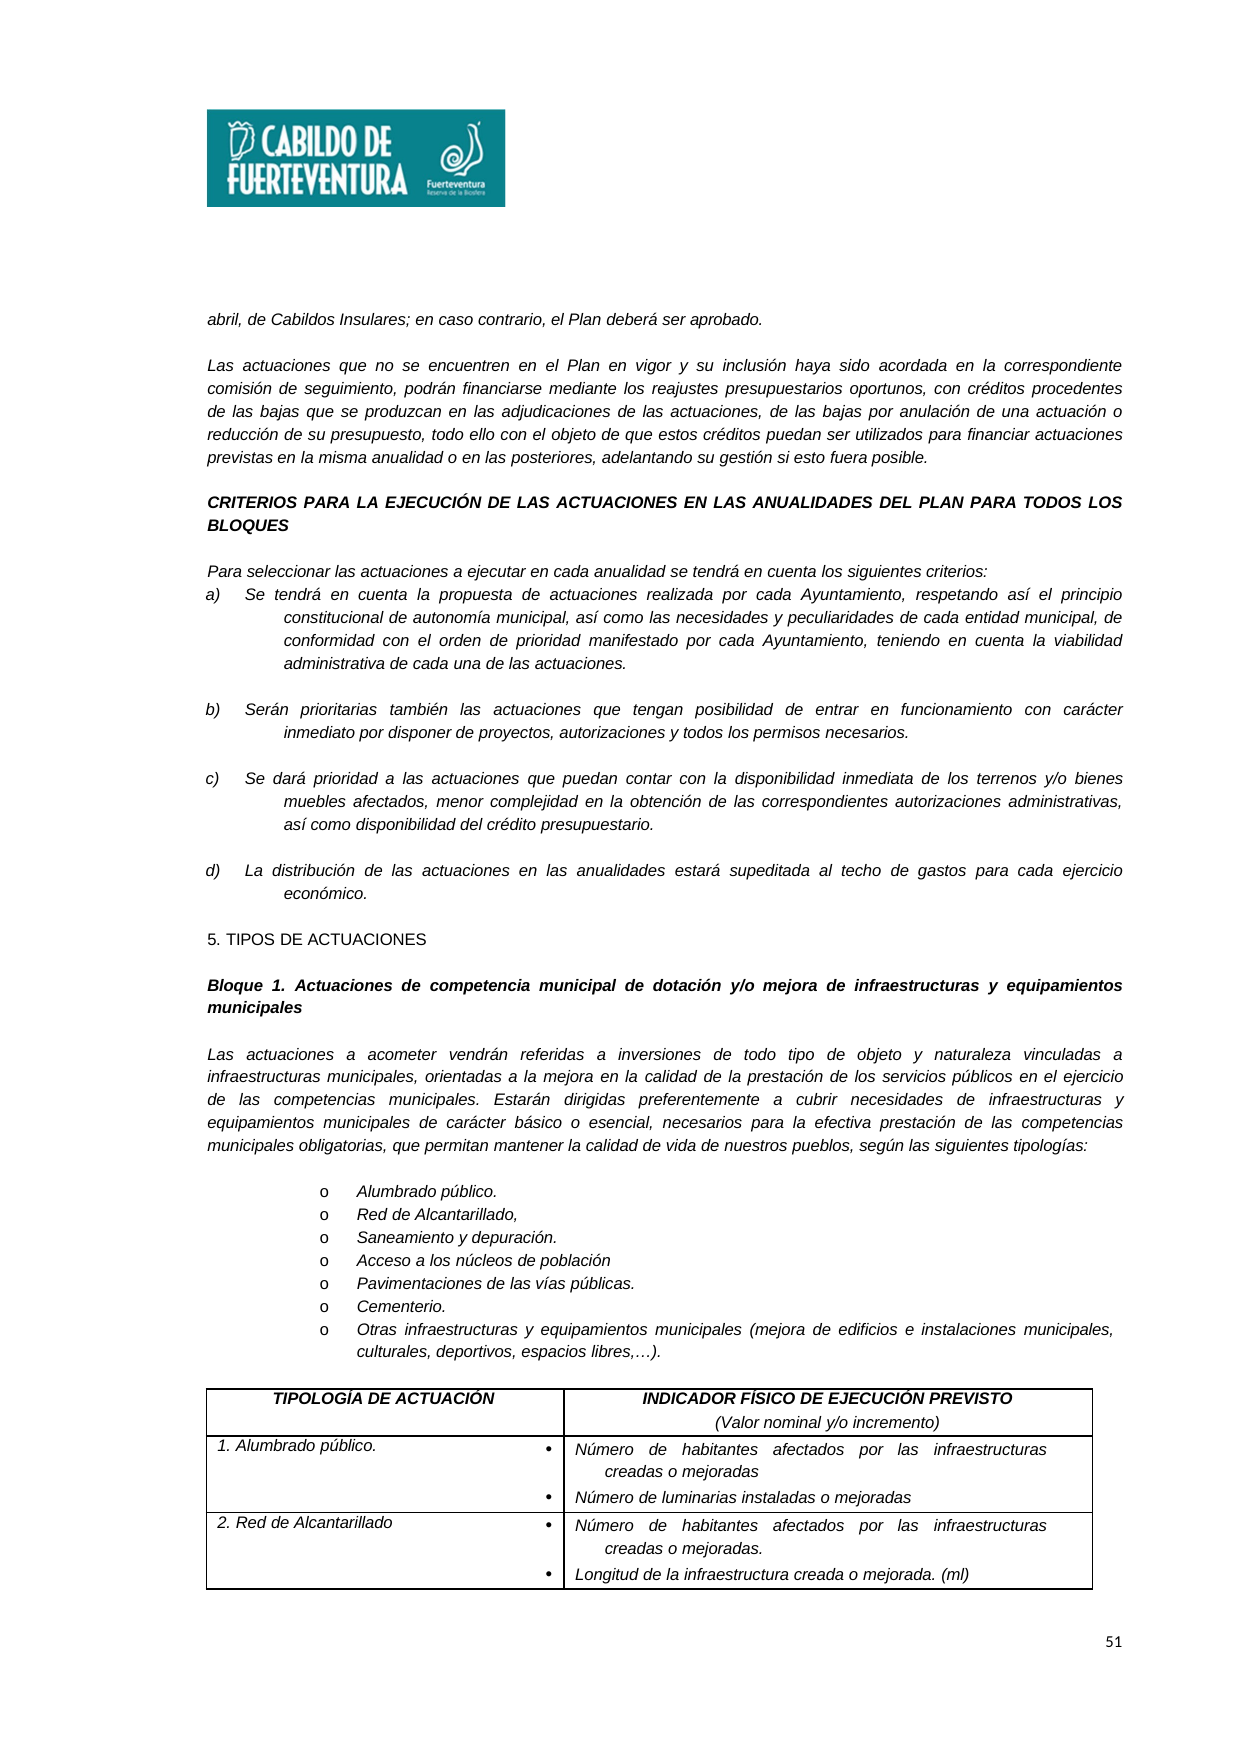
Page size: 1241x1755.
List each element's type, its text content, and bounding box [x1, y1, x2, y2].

list Acceso a los núcleos de población [319, 1251, 1134, 1271]
list Cementerio. [319, 1296, 1134, 1317]
list Se tendrá en cuenta la propuesta de actuaciones realizada por cada Ayuntamiento, respetando así el principio constitucional de autonomía municipal, así como las necesidades y peculiaridades de cada entidad municipal, de conformidad con el orden de prioridad manifestado por cada Ayuntamiento, teniendo en cuenta la viabilidad administrativa de cada una de las actuaciones. [205, 585, 1123, 673]
text Las actuaciones a acometer vendrán referidas a inversiones de todo tipo de objeto y naturaleza vinculadas a infraestructuras municipales, orientadas a la mejora en la calidad de la prestación de los servicios públicos en el ejercicio de las competencias municipales. Estarán dirigidas preferentemente a cubrir necesidades de infraestructuras y equipamientos municipales de carácter básico o esencial, necesarios para la efectiva prestación de las competencias municipales obligatorias, que permitan mantener la calidad de vida de nuestros pueblos, según las siguientes tipologías: [207, 1044, 1123, 1155]
table_cell 2. Red de Alcantarillado [207, 1513, 563, 1588]
list La distribución de las actuaciones en las anualidades estará supeditada al techo de gastos para cada ejercicio económico. [205, 861, 1123, 903]
list Alumbrado público. [319, 1182, 1134, 1202]
table_header INDICADOR FÍSICO DE EJECUCIÓN PREVISTO (Valor nominal y/o incremento) [565, 1390, 1092, 1435]
text Las actuaciones que no se encuentren en el Plan en vigor y su inclusión haya sido acordada en la correspondiente comisión de seguimiento, podrán financiarse mediante los reajustes presupuestarios oportunos, con créditos procedentes de las bajas que se produzcan en las adjudicaciones de las actuaciones, de las bajas por anulación de una actuación o reducción de su presupuesto, todo ello con el objeto de que estos créditos puedan ser utilizados para financiar actuaciones previstas en la misma anualidad o en las posteriores, adelantando su gestión si esto fuera posible. [207, 356, 1123, 467]
list Se dará prioridad a las actuaciones que puedan contar con la disponibilidad inmediata de los terrenos y/o bienes muebles afectados, menor complejidad en la obtención de las correspondientes autorizaciones administrativas, así como disponibilidad del crédito presupuestario. [205, 769, 1123, 834]
list Saneamiento y depuración. [319, 1228, 1134, 1248]
list Otras infraestructuras y equipamientos municipales (mejora de edificios e instalaciones municipales, culturales, deportivos, espacios libres,…). [319, 1319, 1123, 1361]
text Para seleccionar las actuaciones a ejecutar en cada anualidad se tendrá en cuenta los siguientes criterios: [207, 562, 1134, 581]
list TIPOS DE ACTUACIONES [207, 929, 1134, 948]
list Pavimentaciones de las vías públicas. [319, 1273, 1134, 1294]
table_cell 1. Alumbrado público. [207, 1437, 563, 1512]
list Serán prioritarias también las actuaciones que tengan posibilidad de entrar en funcionamiento con carácter inmediato por disponer de proyectos, autorizaciones y todos los permisos necesarios. [205, 700, 1123, 742]
table_cell Número de habitantes afectados por las infraestructuras creadas o mejoradas. Longitud de la infraestructura creada o mejorada. (ml) [565, 1513, 1092, 1588]
table_cell Número de habitantes afectados por las infraestructuras creadas o mejoradas Número de luminarias instaladas o mejoradas [565, 1437, 1092, 1512]
text Bloque 1. Actuaciones de competencia municipal de dotación y/o mejora de infraestructuras y equipamientos municipales [207, 975, 1123, 1017]
table_header TIPOLOGÍA DE ACTUACIÓN [207, 1390, 563, 1435]
text abril, de Cabildos Insulares; en caso contrario, el Plan deberá ser aprobado. [207, 310, 1134, 329]
list Red de Alcantarillado, [319, 1205, 1134, 1225]
text CRITERIOS PARA LA EJECUCIÓN DE LAS ACTUACIONES EN LAS ANUALIDADES DEL PLAN PARA TODOS LOS BLOQUES [207, 493, 1123, 535]
